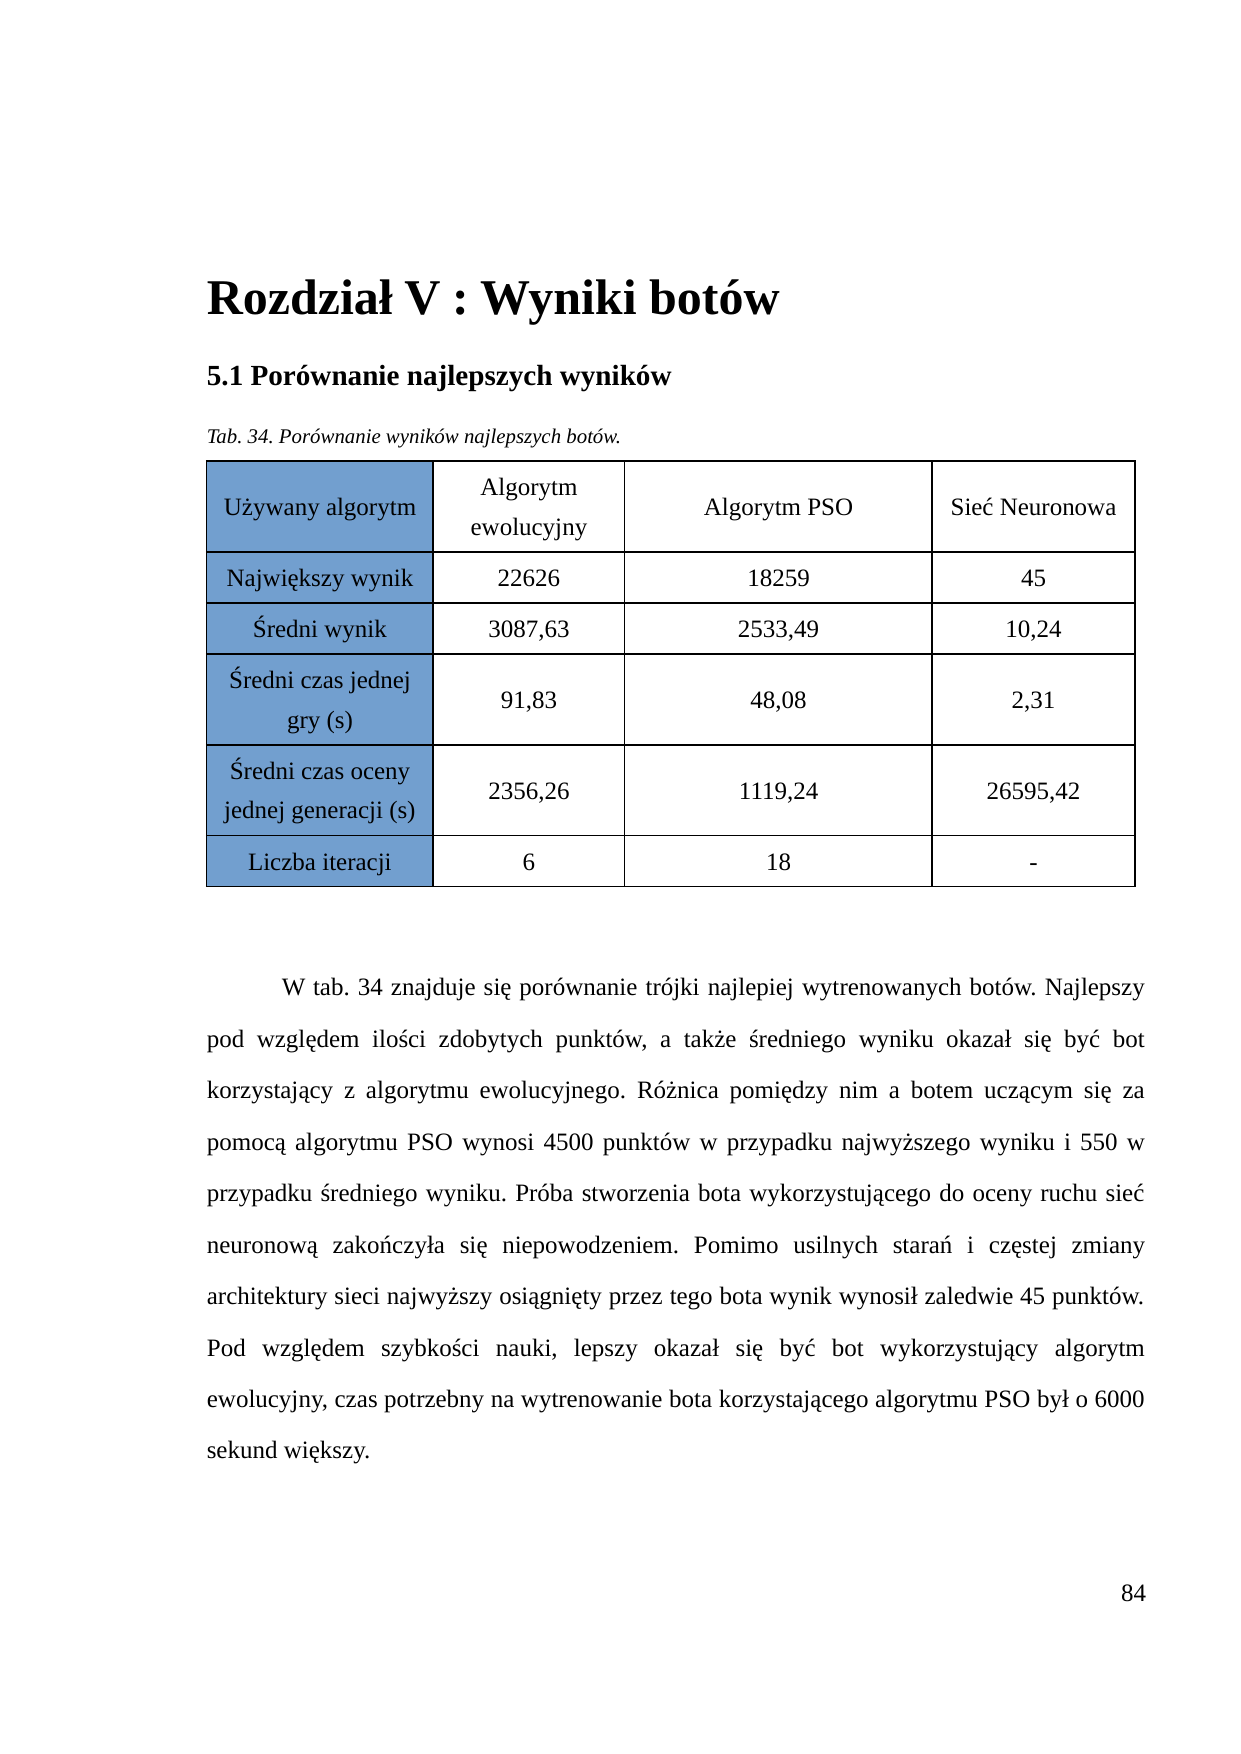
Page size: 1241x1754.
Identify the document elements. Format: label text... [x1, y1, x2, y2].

table_cell 91,83 [434, 655, 624, 744]
table_cell 3087,63 [434, 604, 624, 653]
text Tab. 34. Porównanie wyników najlepszych botów. [207, 424, 1146, 448]
table_cell 2533,49 [625, 604, 931, 653]
table_cell 6 [434, 836, 624, 886]
table_cell 1119,24 [625, 746, 931, 835]
table_cell 2,31 [933, 655, 1134, 744]
subtitle 5.1 Porównanie najlepszych wyników [207, 358, 1146, 392]
table_cell 22626 [434, 553, 624, 602]
table_cell 45 [933, 553, 1134, 602]
table_cell 18 [625, 836, 931, 886]
table_cell 18259 [625, 553, 931, 602]
table_cell 26595,42 [933, 746, 1134, 835]
table_header Algorytm PSO [625, 462, 931, 551]
table_cell 10,24 [933, 604, 1134, 653]
text W tab. 34 znajduje się porównanie trójki najlepiej wytrenowanych botów. Najlepszy pod względem ilości zdobytych punktów, a także średniego wyniku okazał się być bot korzystający z algorytmu ewolucyjnego. Różnica pomiędzy nim a botem uczącym się za pomocą algorytmu PSO wynosi 4500 punktów w przypadku najwyższego wyniku i 550 w przypadku średniego wyniku. Próba stworzenia bota wykorzystującego do oceny ruchu sieć neuronową zakończyła się niepowodzeniem. Pomimo usilnych starań i częstej zmiany architektury sieci najwyższy osiągnięty przez tego bota wynik wynosił zaledwie 45 punktów. Pod względem szybkości nauki, lepszy okazał się być bot wykorzystujący algorytm ewolucyjny, czas potrzebny na wytrenowanie bota korzystającego algorytmu PSO był o 6000 sekund większy. [207, 972, 1146, 1464]
subtitle Rozdział V : Wyniki botów [207, 268, 1146, 325]
table_header Sieć Neuronowa [933, 462, 1134, 551]
table_cell Średni czas jednej gry (s) [207, 655, 432, 744]
table_header Algorytm ewolucyjny [434, 462, 624, 551]
table_cell - [933, 836, 1134, 886]
table_cell Średni wynik [207, 604, 432, 653]
table_cell Średni czas oceny jednej generacji (s) [207, 746, 432, 835]
table_cell 2356,26 [434, 746, 624, 835]
table_header Używany algorytm [207, 462, 432, 551]
table_cell Liczba iteracji [207, 836, 432, 886]
table_cell 48,08 [625, 655, 931, 744]
table_cell Największy wynik [207, 553, 432, 602]
